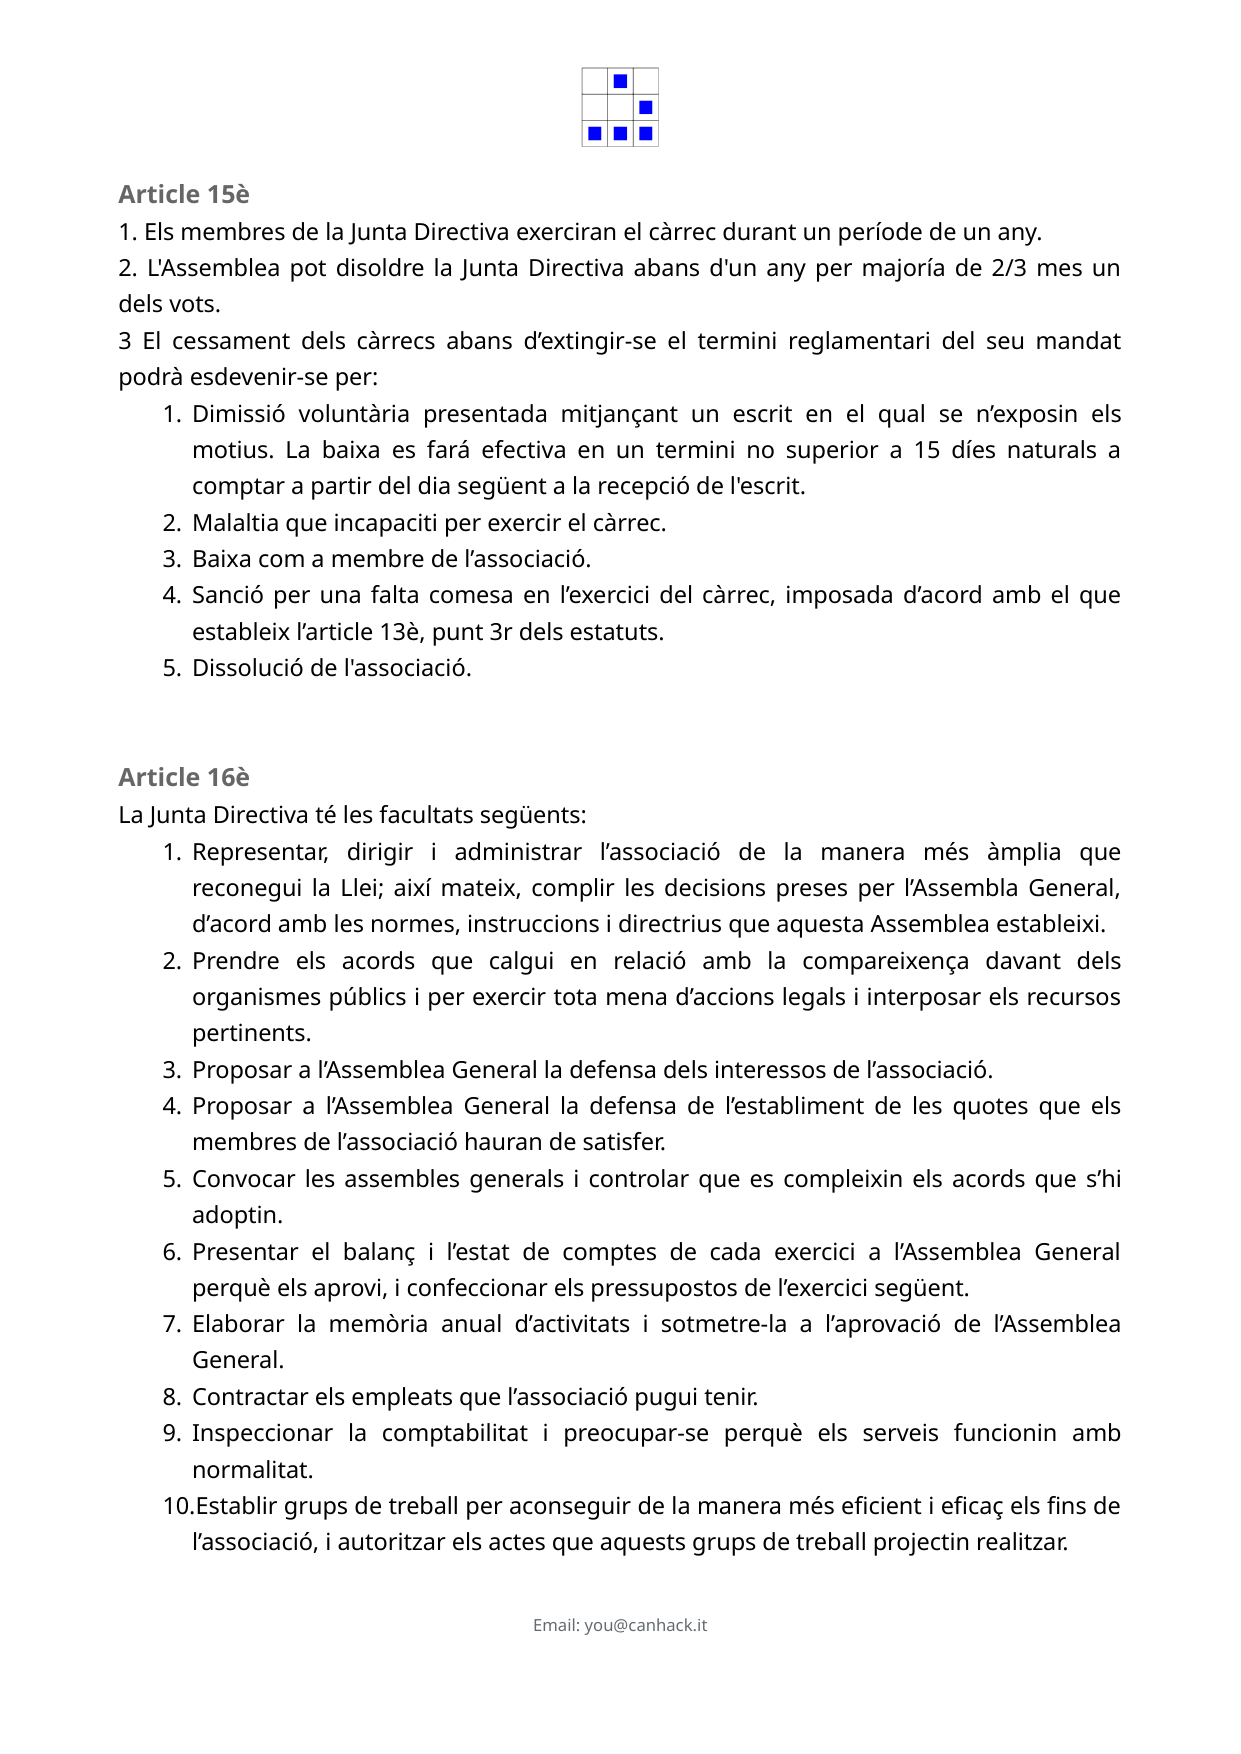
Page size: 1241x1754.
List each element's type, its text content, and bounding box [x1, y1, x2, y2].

list Elaborar la memòria anual d’activitats i sotmetre-la a l’aprovació de l’Assemblea General. [162, 1307, 1122, 1376]
text 2. L'Assemblea pot disoldre la Junta Directiva abans d'un any per majoría de 2/3 mes un dels vots. [118, 251, 1122, 320]
list Sanció per una falta comesa en l’exercici del càrrec, imposada d’acord amb el que estableix l’article 13è, punt 3r dels estatuts. [162, 579, 1122, 647]
list Representar, dirigir i administrar l’associació de la manera més àmplia que reconegui la Llei; així mateix, complir les decisions preses per l’Assembla General, d’acord amb les normes, instruccions i directrius que aquesta Assemblea estableixi. [162, 835, 1122, 939]
list Baixa com a membre de l’associació. [162, 542, 1122, 574]
list Proposar a l’Assemblea General la defensa dels interessos de l’associació. [162, 1053, 1122, 1085]
list Contractar els empleats que l’associació pugui tenir. [162, 1380, 1122, 1412]
text 3 El cessament dels càrrecs abans d’extingir-se el termini reglamentari del seu mandat podrà esdevenir-se per: [118, 324, 1122, 392]
subtitle Article 15è [118, 176, 1122, 210]
picture [581, 67, 659, 147]
list Proposar a l’Assemblea General la defensa de l’establiment de les quotes que els membres de l’associació hauran de satisfer. [162, 1089, 1122, 1158]
list Convocar les assembles generals i controlar que es compleixin els acords que s’hi adoptin. [162, 1162, 1122, 1230]
text 1. Els membres de la Junta Directiva exerciran el càrrec durant un període de un any. [118, 215, 1122, 247]
list Dissolució de l'associació. [162, 651, 1122, 683]
list Inspeccionar la comptabilitat i preocupar-se perquè els serveis funcionin amb normalitat. [162, 1417, 1122, 1485]
list Prendre els acords que calgui en relació amb la compareixença davant dels organismes públics i per exercir tota mena d’accions legals i interposar els recursos pertinents. [162, 944, 1122, 1049]
list Malaltia que incapaciti per exercir el càrrec. [162, 506, 1122, 538]
list Establir grups de treball per aconseguir de la manera més eficient i eficaç els fins de l’associació, i autoritzar els actes que aquests grups de treball projectin realitzar. [162, 1489, 1122, 1558]
text La Junta Directiva té les facultats següents: [118, 798, 1122, 831]
list Presentar el balanç i l’estat de comptes de cada exercici a l’Assemblea General perquè els aprovi, i confeccionar els pressupostos de l’exercici següent. [162, 1235, 1122, 1303]
list Dimissió voluntària presentada mitjançant un escrit en el qual se n’exposin els motius. La baixa es fará efectiva en un termini no superior a 15 díes naturals a comptar a partir del dia següent a la recepció de l'escrit. [162, 397, 1122, 502]
subtitle Article 16è [118, 760, 1122, 794]
